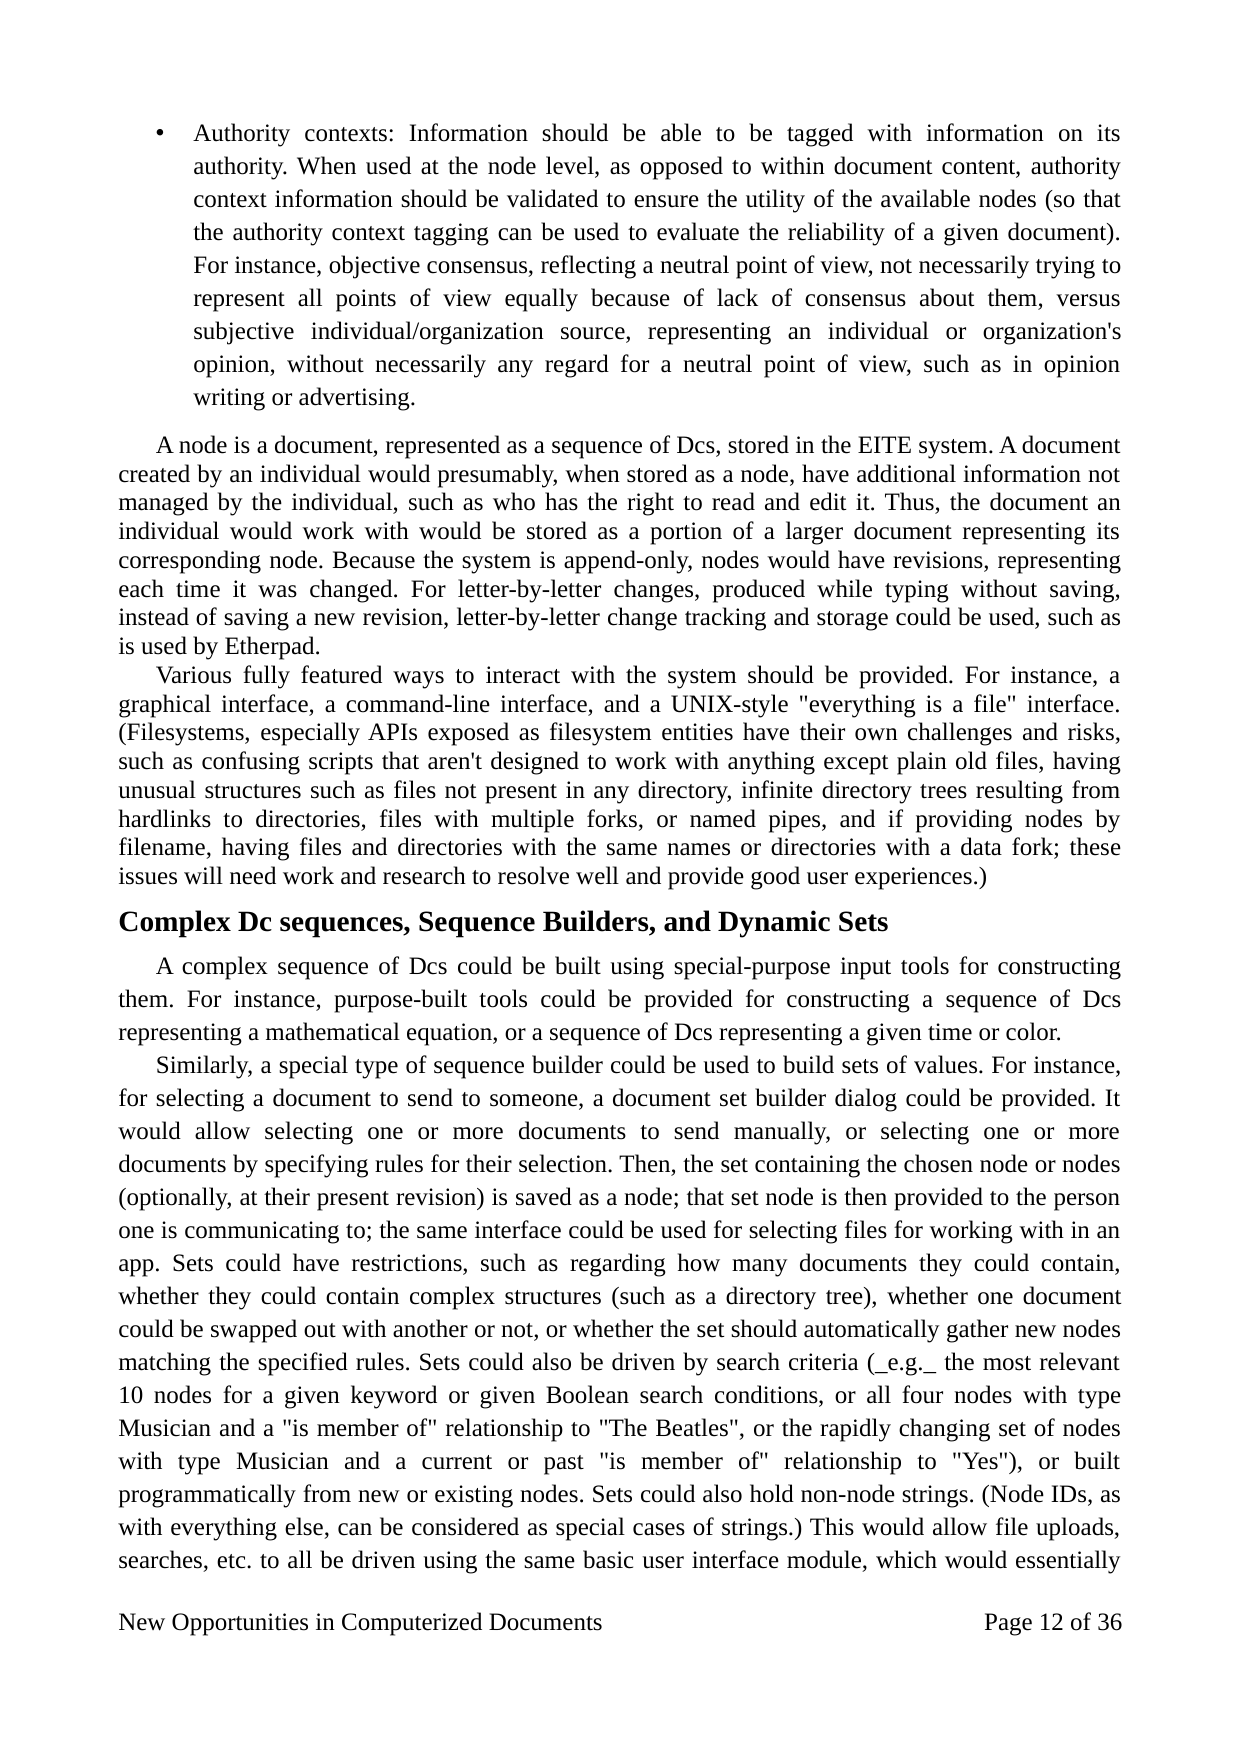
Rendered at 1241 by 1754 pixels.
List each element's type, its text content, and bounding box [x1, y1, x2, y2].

text A complex sequence of Dcs could be built using special-purpose input tools for constructing them. For instance, purpose-built tools could be provided for constructing a sequence of Dcs representing a mathematical equation, or a sequence of Dcs representing a given time or color. [118, 951, 1122, 1046]
text A node is a document, represented as a sequence of Dcs, stored in the EITE system. A document created by an individual would presumably, when stored as a node, have additional information not managed by the individual, such as who has the right to read and edit it. Thus, the document an individual would work with would be stored as a portion of a larger document representing its corresponding node. Because the system is append-only, nodes would have revisions, representing each time it was changed. For letter-by-letter changes, produced while typing without saving, instead of saving a new revision, letter-by-letter change tracking and storage could be used, such as is used by Etherpad. [118, 430, 1122, 660]
subtitle Complex Dc sequences, Sequence Builders, and Dynamic Sets [118, 904, 1122, 938]
text Various fully featured ways to interact with the system should be provided. For instance, a graphical interface, a command-line interface, and a UNIX-style "everything is a file" interface. (Filesystems, especially APIs exposed as filesystem entities have their own challenges and risks, such as confusing scripts that aren't designed to work with anything except plain old files, having unusual structures such as files not present in any directory, infinite directory trees resulting from hardlinks to directories, files with multiple forks, or named pipes, and if providing nodes by filename, having files and directories with the same names or directories with a data fork; these issues will need work and research to resolve well and provide good user experiences.) [118, 660, 1122, 890]
list Authority contexts: Information should be able to be tagged with information on its authority. When used at the node level, as opposed to within document content, authority context information should be validated to ensure the utility of the available nodes (so that the authority context tagging can be used to evaluate the reliability of a given document). For instance, objective consensus, reflecting a neutral point of view, not necessarily trying to represent all points of view equally because of lack of consensus about them, versus subjective individual/organization source, representing an individual or organization's opinion, without necessarily any regard for a neutral point of view, such as in opinion writing or advertising. [156, 118, 1122, 411]
text Similarly, a special type of sequence builder could be used to build sets of values. For instance, for selecting a document to send to someone, a document set builder dialog could be provided. It would allow selecting one or more documents to send manually, or selecting one or more documents by specifying rules for their selection. Then, the set containing the chosen node or nodes (optionally, at their present revision) is saved as a node; that set node is then provided to the person one is communicating to; the same interface could be used for selecting files for working with in an app. Sets could have restrictions, such as regarding how many documents they could contain, whether they could contain complex structures (such as a directory tree), whether one document could be swapped out with another or not, or whether the set should automatically gather new nodes matching the specified rules. Sets could also be driven by search criteria (_e.g._ the most relevant 10 nodes for a given keyword or given Boolean search conditions, or all four nodes with type Musician and a "is member of" relationship to "The Beatles", or the rapidly changing set of nodes with type Musician and a current or past "is member of" relationship to "Yes"), or built programmatically from new or existing nodes. Sets could also hold non-node strings. (Node IDs, as with everything else, can be considered as special cases of strings.) This would allow file uploads, searches, etc. to all be driven using the same basic user interface module, which would essentially [118, 1050, 1122, 1574]
